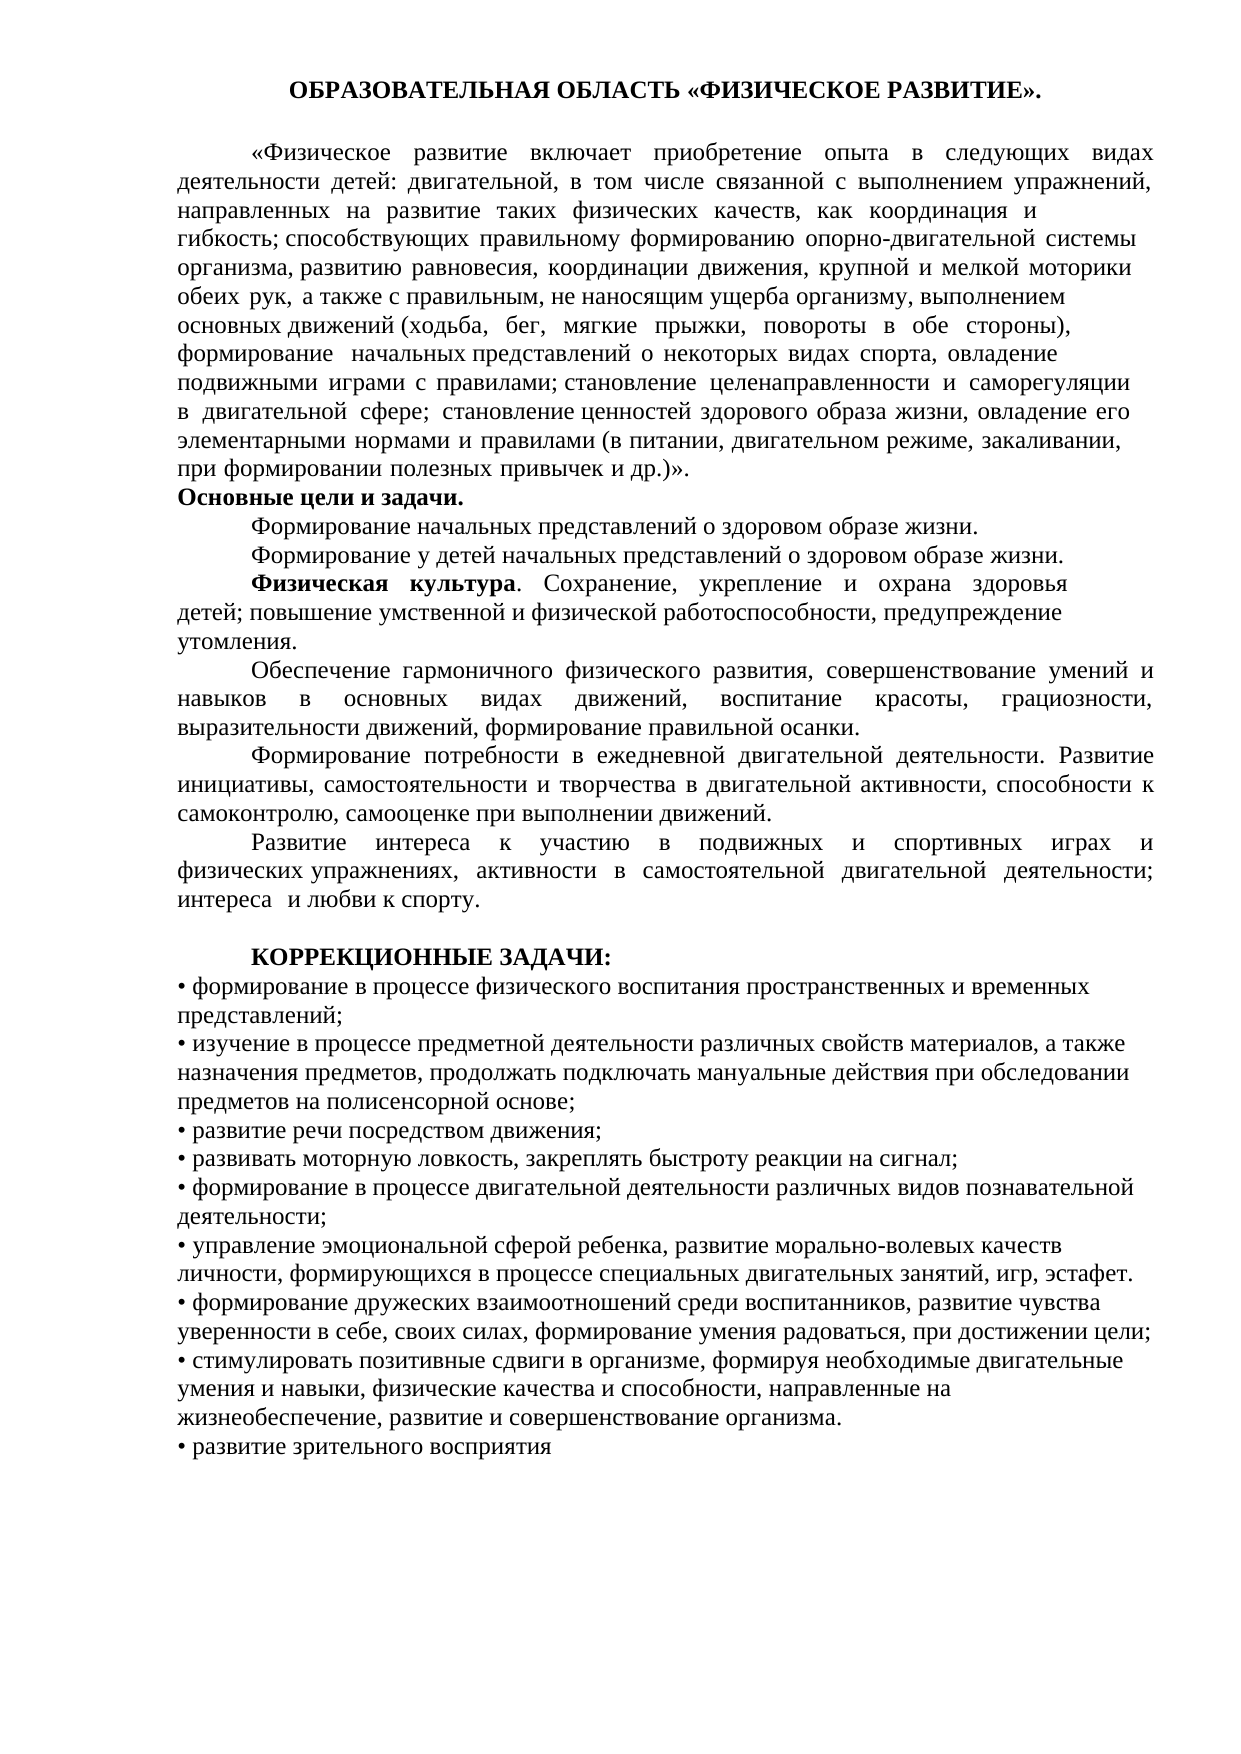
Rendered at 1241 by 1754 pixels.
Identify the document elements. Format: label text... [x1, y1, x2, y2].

text «Физическое развитие включает приобретение опыта в следующих видах деятельности детей: двигательной, в том числе связанной с выполнением упражнений, направленных на развитие таких физических качеств, как координация и гибкость; способствующих правильному формированию опорно-двигательной системы организма, развитию равновесия, координации движения, крупной и мелкой моторики обеих рук, а также с правильным, не наносящим ущерба организму, выполнением основных движений (ходьба, бег, мягкие прыжки, повороты в обе стороны), формирование начальных представлений о некоторых видах спорта, овладение подвижными играми с правилами; становление целенаправленности и саморегуляции в двигательной сфере; становление ценностей здорового образа жизни, овладение его элементарными нормами и правилами (в питании, двигательном режиме, закаливании, при формировании полезных привычек и др.)». [177, 137, 1154, 482]
text • развитие зрительного восприятия [177, 1431, 1154, 1460]
text уверенности в себе, своих силах, формирование умения радоваться, при достижении цели; • стимулировать позитивные сдвиги в организме, формируя необходимые двигательные умения и навыки, физические качества и способности, направленные на жизнеобеспечение, развитие и совершенствование организма. [177, 1316, 1154, 1431]
text Обеспечение гармоничного физического развития, совершенствование умений и навыков в основных видах движений, воспитание красоты, грациозности, выразительности движений, формирование правильной осанки. [177, 655, 1154, 741]
text • развивать моторную ловкость, закреплять быстроту реакции на сигнал; [177, 1143, 1154, 1172]
text • управление эмоциональной сферой ребенка, развитие морально-волевых качеств личности, формирующихся в процессе специальных двигательных занятий, игр, эстафет. • формирование дружеских взаимоотношений среди воспитанников, развитие чувства [177, 1230, 1137, 1316]
text Формирование потребности в ежедневной двигательной деятельности. Развитие инициативы, самостоятельности и творчества в двигательной активности, способности к самоконтролю, самооценке при выполнении движений. [177, 741, 1154, 827]
text Основные цели и задачи. [177, 482, 1154, 511]
text Формирование начальных представлений о здоровом образе жизни. Формирование у детей начальных представлений о здоровом образе жизни. [251, 511, 1068, 568]
text • развитие речи посредством движения; [177, 1115, 1154, 1143]
text • изучение в процессе предметной деятельности различных свойств материалов, а также назначения предметов, продолжать подключать мануальные действия при обследовании предметов на полисенсорной основе; [177, 1028, 1133, 1115]
text Развитие интереса к участию в подвижных и спортивных играх и физических упражнениях, активности в самостоятельной двигательной деятельности; интереса и любви к спорту. [177, 827, 1154, 913]
text ОБРАЗОВАТЕЛЬНАЯ ОБЛАСТЬ «ФИЗИЧЕСКОЕ РАЗВИТИЕ». [289, 76, 1154, 104]
text Физическая культура. Сохранение, укрепление и охрана здоровья детей; повышение умственной и физической работоспособности, предупреждение утомления. [177, 568, 1154, 655]
text • формирование в процессе двигательной деятельности различных видов познавательной деятельности; [177, 1172, 1138, 1230]
text • формирование в процессе физического воспитания пространственных и временных представлений; [177, 971, 1093, 1028]
text КОРРЕКЦИОННЫЕ ЗАДАЧИ: [251, 942, 1154, 971]
